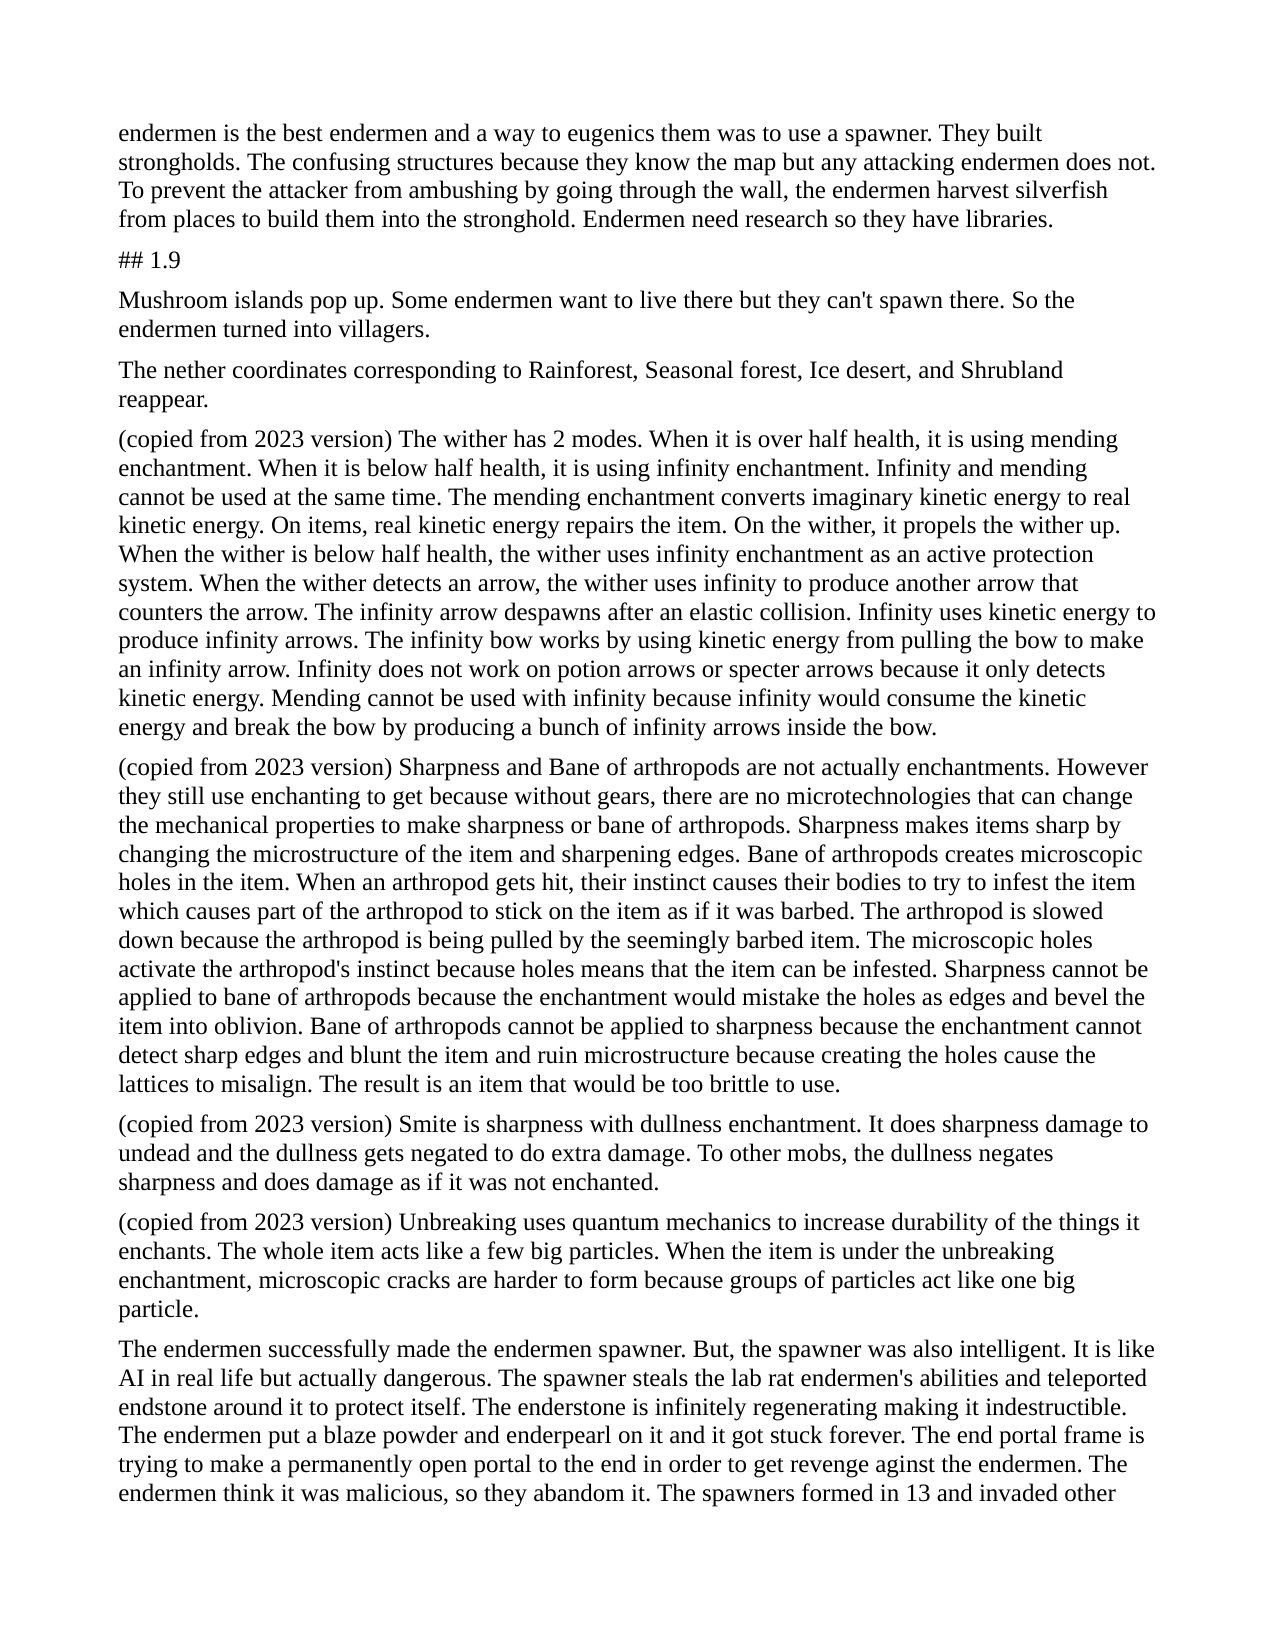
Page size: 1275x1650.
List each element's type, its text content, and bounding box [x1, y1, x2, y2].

text Mushroom islands pop up. Some endermen want to live there but they can't spawn there. So the endermen turned into villagers. [118, 286, 1157, 343]
text The endermen successfully made the endermen spawner. But, the spawner was also intelligent. It is like AI in real life but actually dangerous. The spawner steals the lab rat endermen's abilities and teleported endstone around it to protect itself. The enderstone is infinitely regenerating making it indestructible. The endermen put a blaze powder and enderpearl on it and it got stuck forever. The end portal frame is trying to make a permanently open portal to the end in order to get revenge aginst the endermen. The endermen think it was malicious, so they abandom it. The spawners formed in 13 and invaded other [118, 1334, 1157, 1507]
text The nether coordinates corresponding to Rainforest, Seasonal forest, Ice desert, and Shrubland reappear. [118, 355, 1157, 412]
text (copied from 2023 version) The wither has 2 modes. When it is over half health, it is using mending enchantment. When it is below half health, it is using infinity enchantment. Infinity and mending cannot be used at the same time. The mending enchantment converts imaginary kinetic energy to real kinetic energy. On items, real kinetic energy repairs the item. On the wither, it propels the wither up. When the wither is below half health, the wither uses infinity enchantment as an active protection system. When the wither detects an arrow, the wither uses infinity to produce another arrow that counters the arrow. The infinity arrow despawns after an elastic collision. Infinity uses kinetic energy to produce infinity arrows. The infinity bow works by using kinetic energy from pulling the bow to make an infinity arrow. Infinity does not work on potion arrows or specter arrows because it only detects kinetic energy. Mending cannot be used with infinity because infinity would consume the kinetic energy and break the bow by producing a bunch of infinity arrows inside the bow. [118, 424, 1157, 741]
text ## 1.9 [118, 245, 1157, 274]
text (copied from 2023 version) Sharpness and Bane of arthropods are not actually enchantments. However they still use enchanting to get because without gears, there are no microtechnologies that can change the mechanical properties to make sharpness or bane of arthropods. Sharpness makes items sharp by changing the microstructure of the item and sharpening edges. Bane of arthropods creates microscopic holes in the item. When an arthropod gets hit, their instinct causes their bodies to try to infest the item which causes part of the arthropod to stick on the item as if it was barbed. The arthropod is slowed down because the arthropod is being pulled by the seemingly barbed item. The microscopic holes activate the arthropod's instinct because holes means that the item can be infested. Sharpness cannot be applied to bane of arthropods because the enchantment would mistake the holes as edges and bevel the item into oblivion. Bane of arthropods cannot be applied to sharpness because the enchantment cannot detect sharp edges and blunt the item and ruin microstructure because creating the holes cause the lattices to misalign. The result is an item that would be too brittle to use. [118, 752, 1157, 1097]
text (copied from 2023 version) Smite is sharpness with dullness enchantment. It does sharpness damage to undead and the dullness gets negated to do extra damage. To other mobs, the dullness negates sharpness and does damage as if it was not enchanted. [118, 1109, 1157, 1196]
text (copied from 2023 version) Unbreaking uses quantum mechanics to increase durability of the things it enchants. The whole item acts like a few big particles. When the item is under the unbreaking enchantment, microscopic cracks are harder to form because groups of particles act like one big particle. [118, 1207, 1157, 1322]
text endermen is the best endermen and a way to eugenics them was to use a spawner. They built strongholds. The confusing structures because they know the map but any attacking endermen does not. To prevent the attacker from ambushing by going through the wall, the endermen harvest silverfish from places to build them into the stronghold. Endermen need research so they have libraries. [118, 118, 1157, 233]
